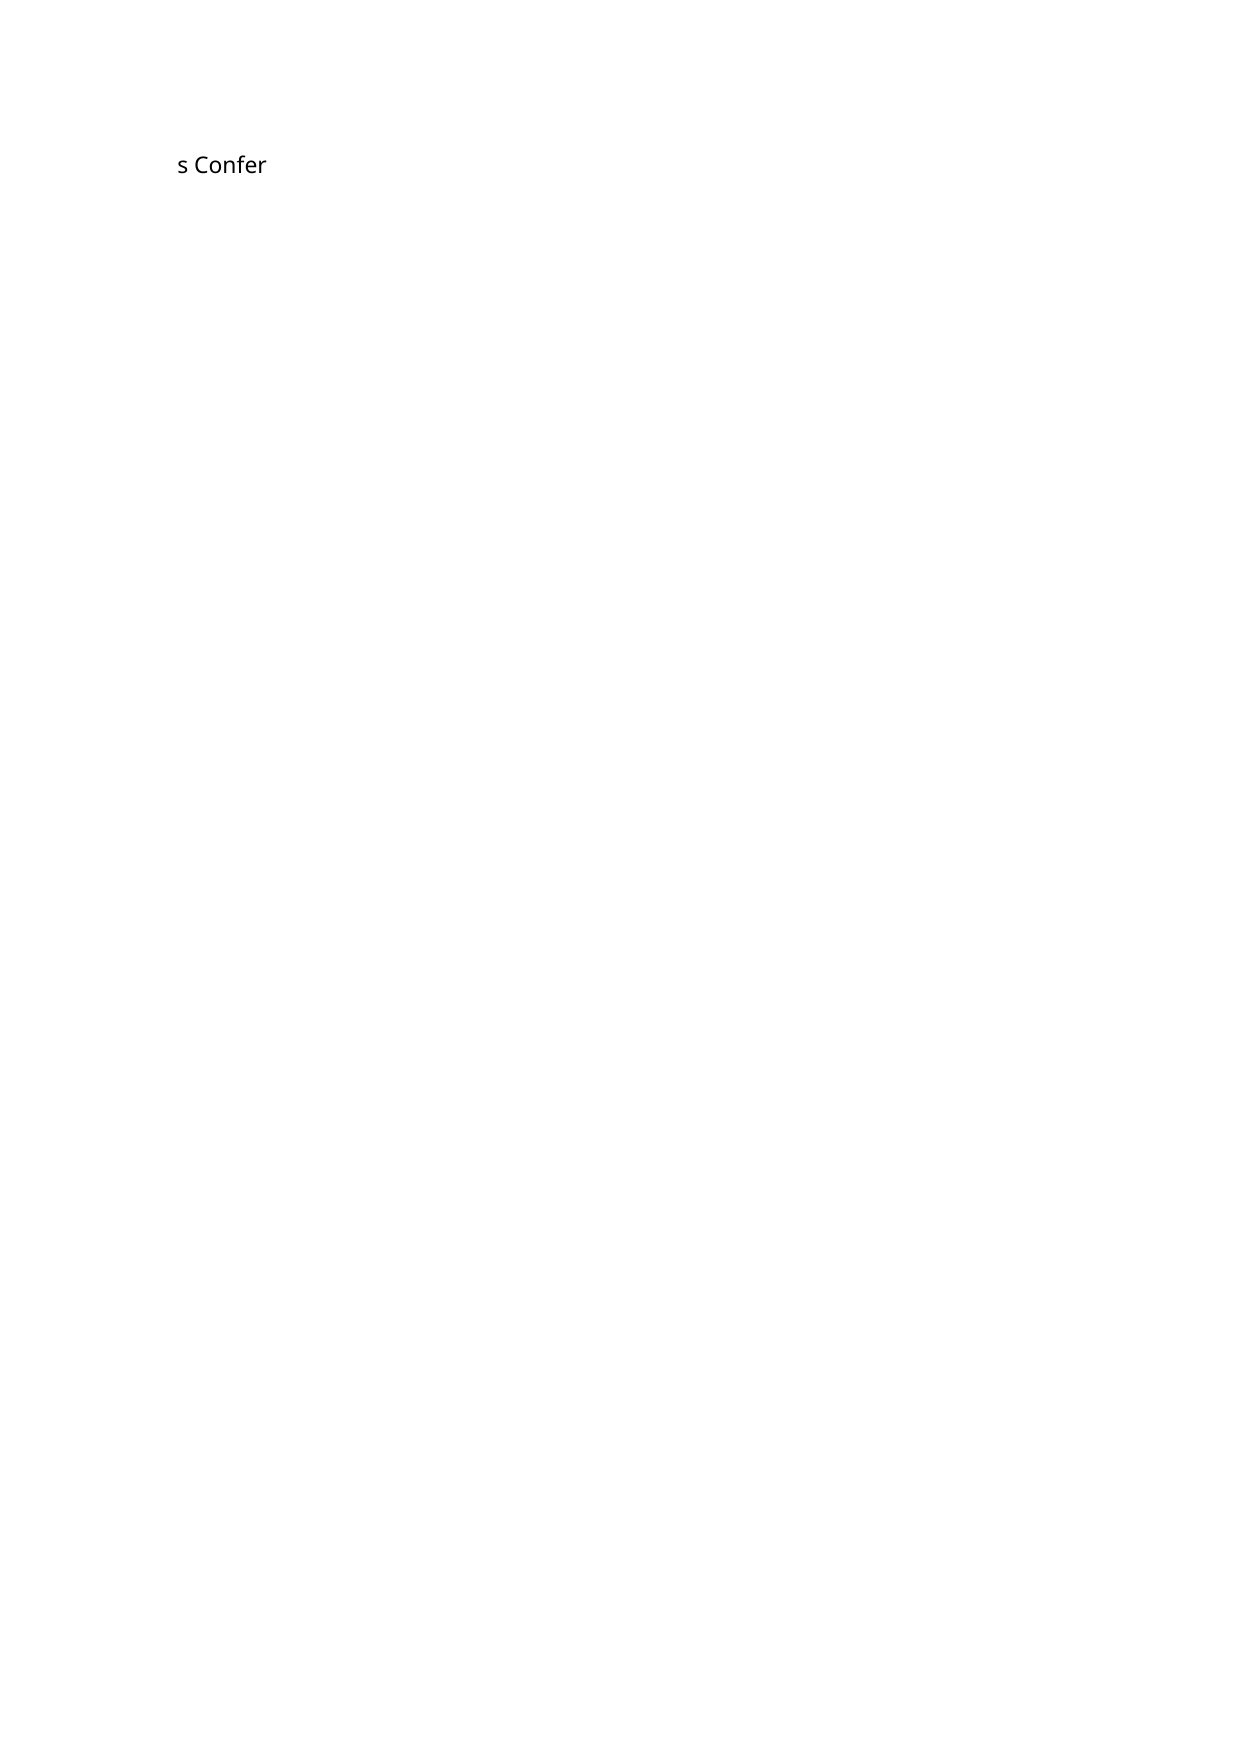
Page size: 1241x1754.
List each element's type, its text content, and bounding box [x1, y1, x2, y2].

text s Confer [177, 149, 1063, 181]
